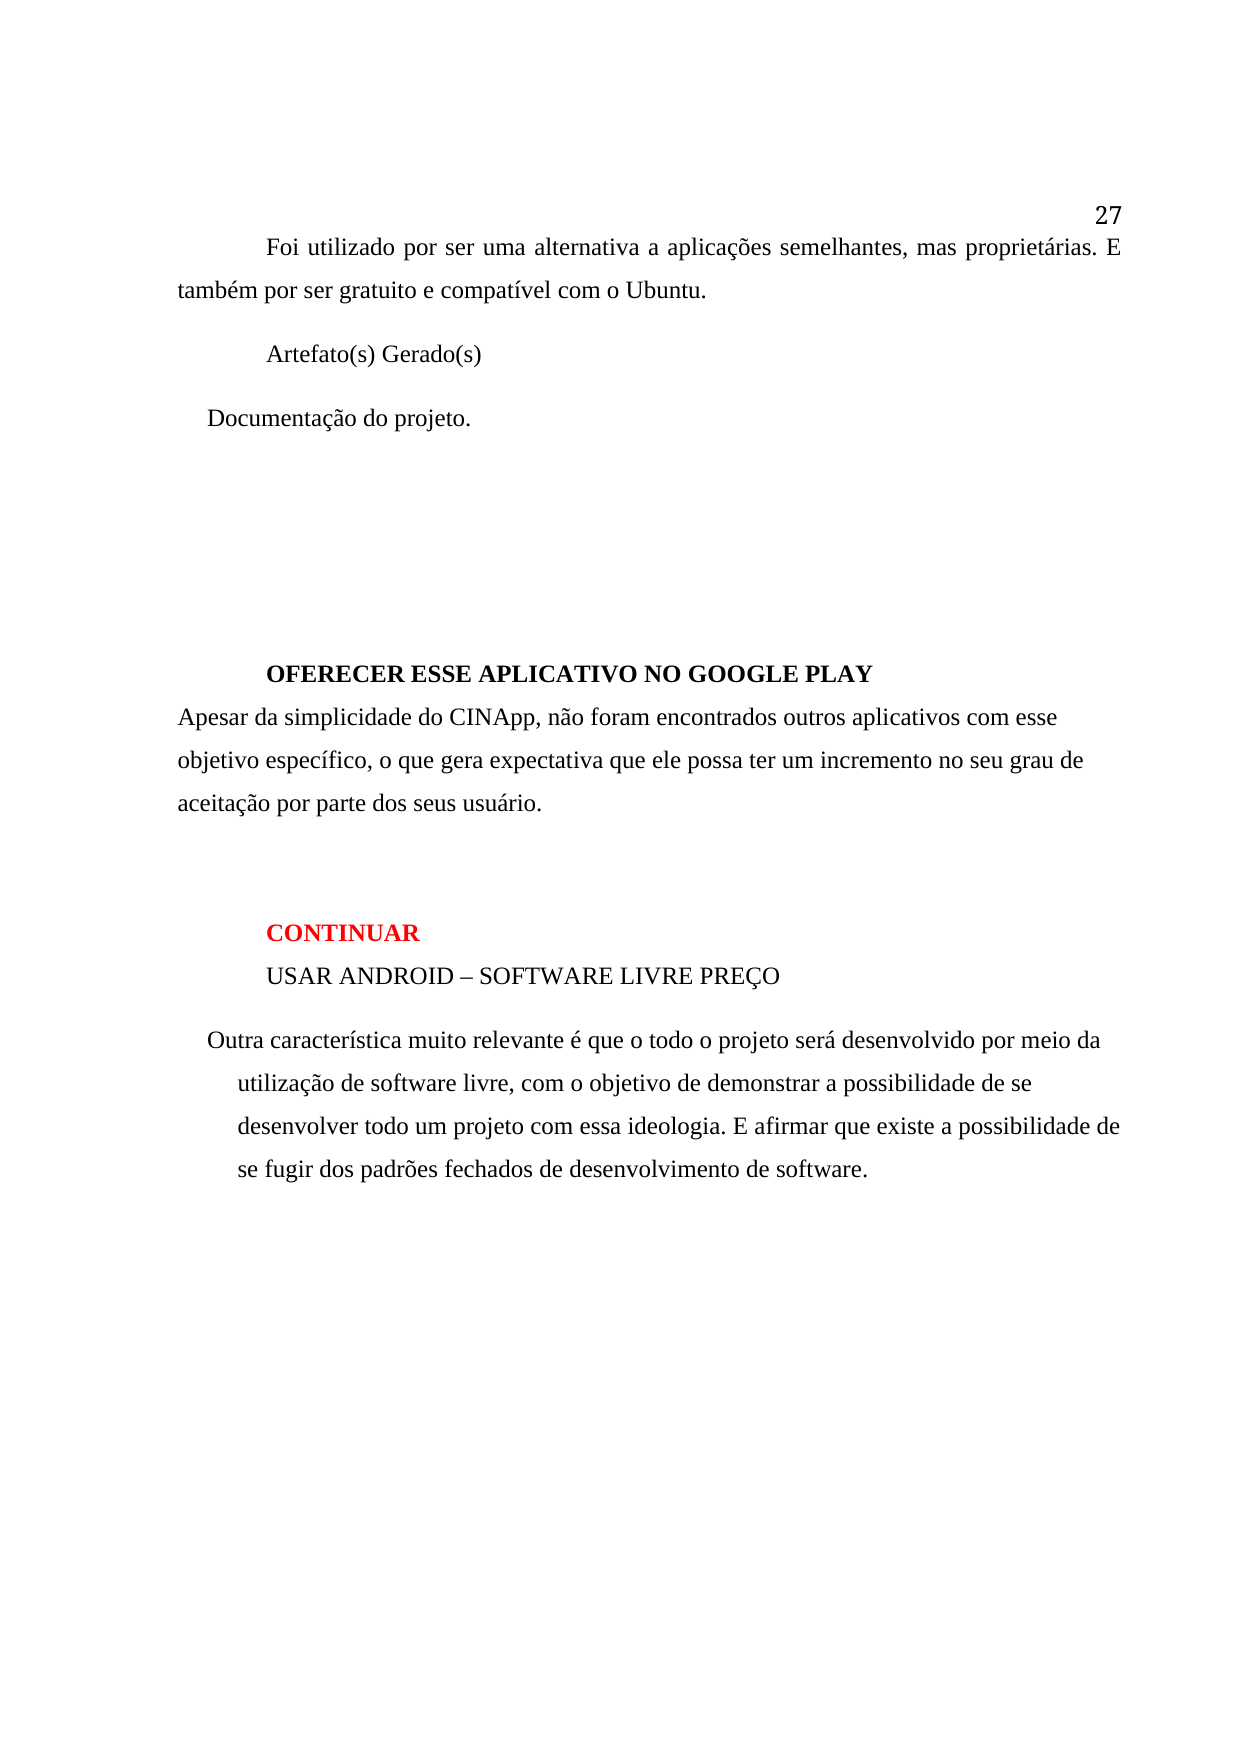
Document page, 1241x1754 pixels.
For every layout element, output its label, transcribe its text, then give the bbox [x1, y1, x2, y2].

text OFERECER ESSE APLICATIVO NO GOOGLE PLAY [177, 659, 1122, 688]
text CONTINUAR [177, 918, 1122, 946]
text Documentação do projeto. [207, 403, 1122, 432]
text Outra característica muito relevante é que o todo o projeto será desenvolvido por meio da utilização de software livre, com o objetivo de demonstrar a possibilidade de se desenvolver todo um projeto com essa ideologia. E afirmar que existe a possibilidade de se fugir dos padrões fechados de desenvolvimento de software. [207, 1025, 1122, 1183]
text Foi utilizado por ser uma alternativa a aplicações semelhantes, mas proprietárias. E também por ser gratuito e compatível com o Ubuntu. [177, 232, 1122, 304]
text Artefato(s) Gerado(s) [177, 339, 1122, 368]
text Apesar da simplicidade do CINApp, não foram encontrados outros aplicativos com esse objetivo específico, o que gera expectativa que ele possa ter um incremento no seu grau de aceitação por parte dos seus usuário. [177, 702, 1122, 817]
text USAR ANDROID – SOFTWARE LIVRE PREÇO [177, 961, 1122, 989]
